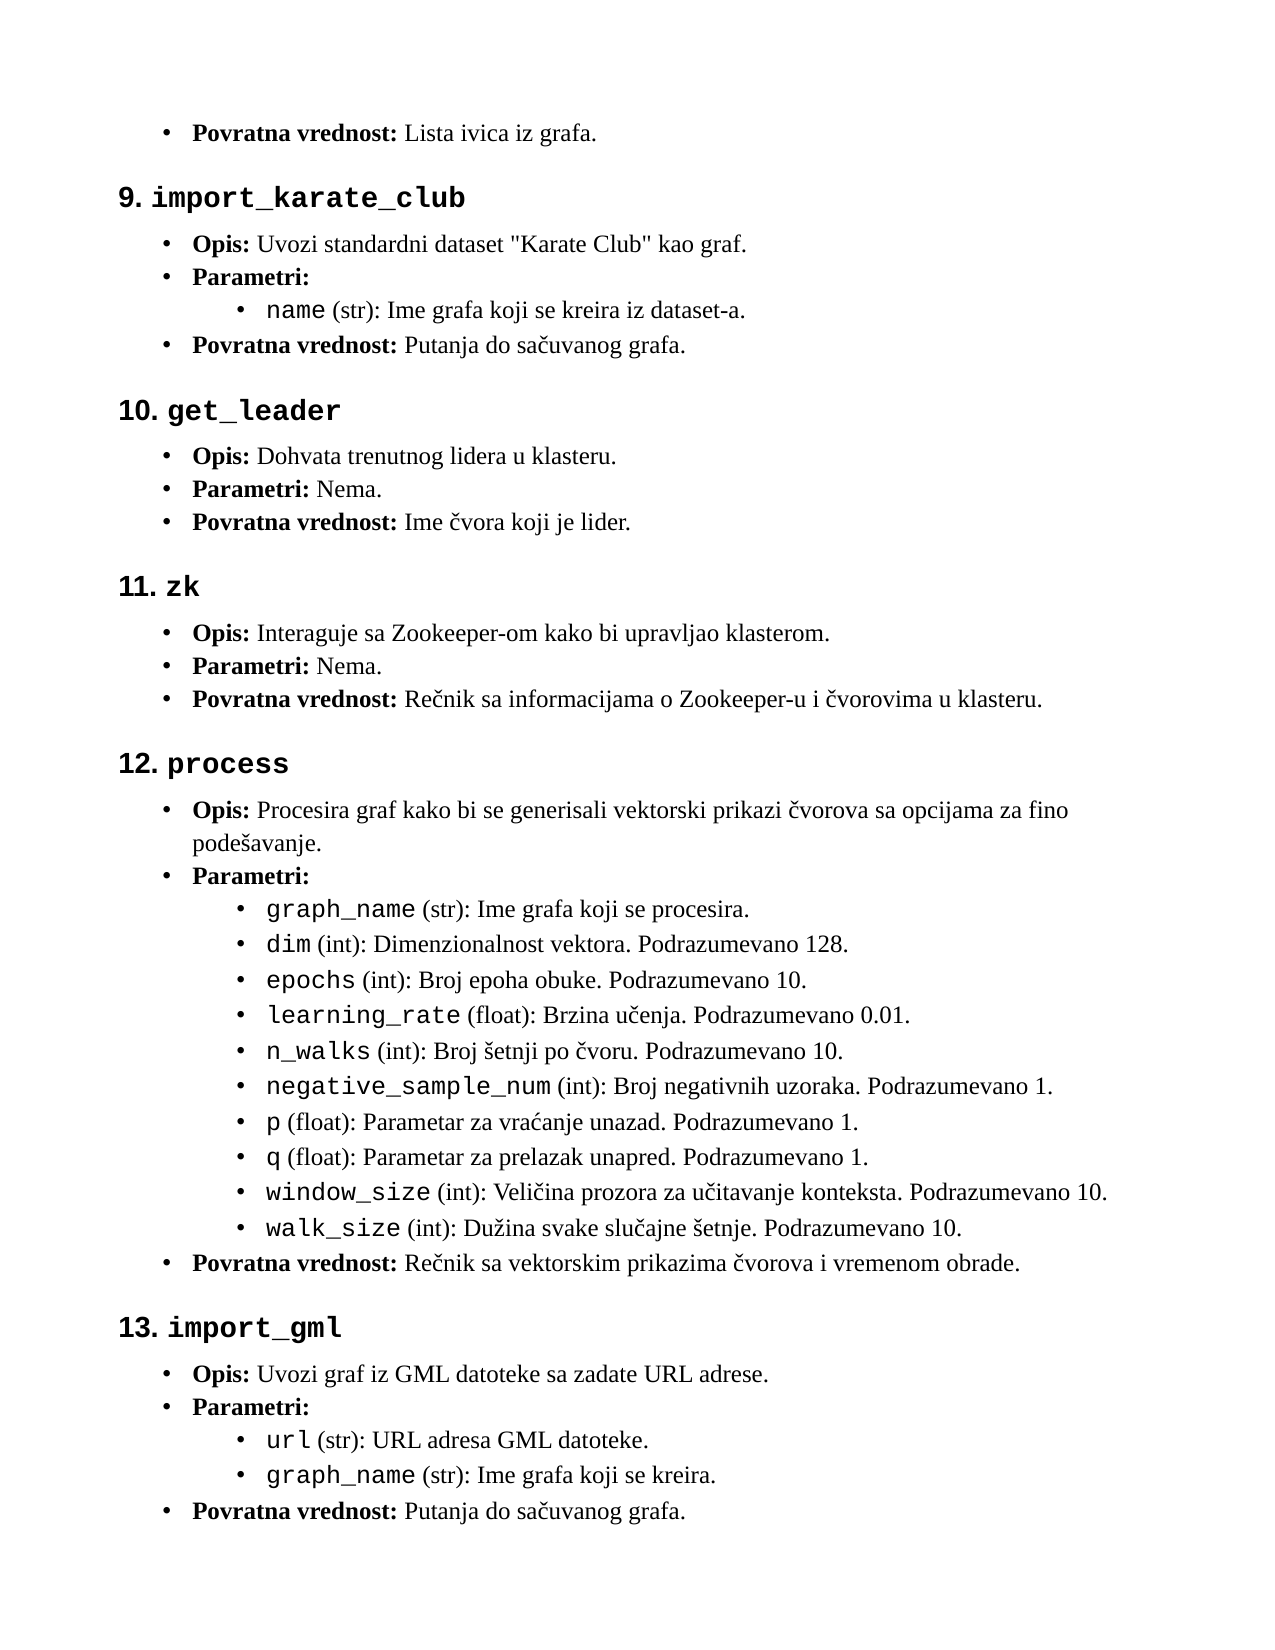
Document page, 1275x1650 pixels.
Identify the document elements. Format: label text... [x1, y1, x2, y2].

list Parametri: [162, 262, 1157, 291]
list Povratna vrednost: Putanja do sačuvanog grafa. [162, 330, 1157, 359]
list negative_sample_num (int): Broj negativnih uzoraka. Podrazumevano 1. [236, 1071, 1157, 1102]
list Povratna vrednost: Putanja do sačuvanog grafa. [162, 1496, 1157, 1525]
list Parametri: [162, 861, 1157, 890]
list window_size (int): Veličina prozora za učitavanje konteksta. Podrazumevano 10. [236, 1177, 1157, 1208]
list learning_rate (float): Brzina učenja. Podrazumevano 0.01. [236, 1000, 1157, 1031]
list Opis: Dohvata trenutnog lidera u klasteru. [162, 441, 1157, 470]
subtitle 12. process [118, 746, 1157, 782]
list p (float): Parametar za vraćanje unazad. Podrazumevano 1. [236, 1107, 1157, 1137]
list Opis: Uvozi graf iz GML datoteke sa zadate URL adrese. [162, 1359, 1157, 1388]
list Povratna vrednost: Lista ivica iz grafa. [162, 118, 1157, 147]
list Opis: Interaguje sa Zookeeper-om kako bi upravljao klasterom. [162, 618, 1157, 647]
list graph_name (str): Ime grafa koji se procesira. [236, 894, 1157, 925]
list Opis: Uvozi standardni dataset "Karate Club" kao graf. [162, 229, 1157, 258]
subtitle 13. import_gml [118, 1310, 1157, 1347]
subtitle 11. zk [118, 569, 1157, 606]
list n_walks (int): Broj šetnji po čvoru. Podrazumevano 10. [236, 1036, 1157, 1067]
list q (float): Parametar za prelazak unapred. Podrazumevano 1. [236, 1142, 1157, 1173]
list Povratna vrednost: Rečnik sa vektorskim prikazima čvorova i vremenom obrade. [162, 1248, 1157, 1277]
list Povratna vrednost: Ime čvora koji je lider. [162, 507, 1157, 536]
list Povratna vrednost: Rečnik sa informacijama o Zookeeper-u i čvorovima u klasteru. [162, 684, 1157, 713]
list graph_name (str): Ime grafa koji se kreira. [236, 1461, 1157, 1491]
list Opis: Procesira graf kako bi se generisali vektorski prikazi čvorova sa opcijama za fino podešavanje. [162, 795, 1157, 857]
list dim (int): Dimenzionalnost vektora. Podrazumevano 128. [236, 929, 1157, 960]
subtitle 9. import_karate_club [118, 180, 1157, 216]
list Parametri: Nema. [162, 474, 1157, 503]
list epochs (int): Broj epoha obuke. Podrazumevano 10. [236, 965, 1157, 996]
list name (str): Ime grafa koji se kreira iz dataset-a. [236, 295, 1157, 326]
list Parametri: [162, 1392, 1157, 1421]
list url (str): URL adresa GML datoteke. [236, 1425, 1157, 1456]
list walk_size (int): Dužina svake slučajne šetnje. Podrazumevano 10. [236, 1213, 1157, 1244]
subtitle 10. get_leader [118, 393, 1157, 429]
list Parametri: Nema. [162, 651, 1157, 680]
